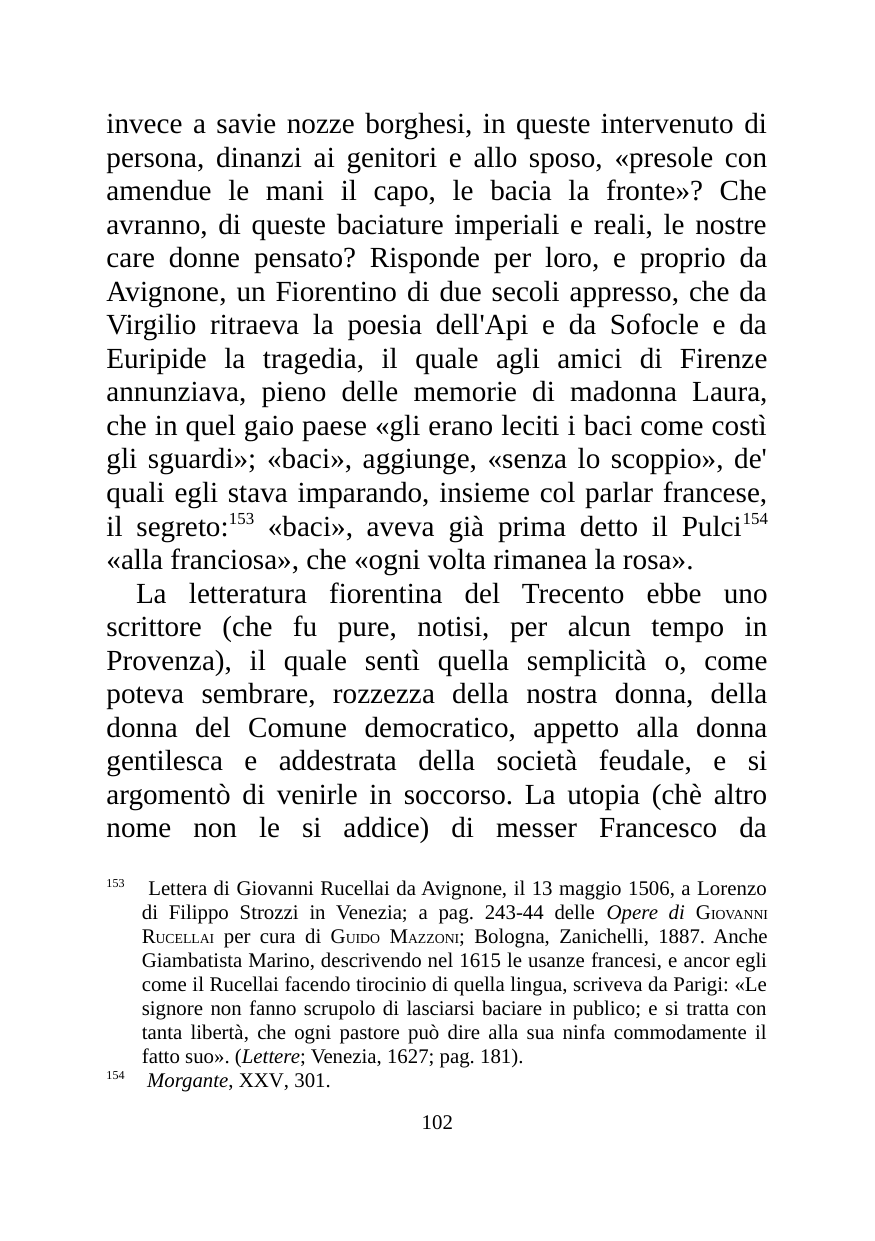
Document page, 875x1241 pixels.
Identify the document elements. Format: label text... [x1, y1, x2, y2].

text Morgante, XXV, 301. [106, 1068, 768, 1092]
text Lettera di Giovanni Rucellai da Avignone, il 13 maggio 1506, a Lorenzo di Filippo Strozzi in Venezia; a pag. 243-44 delle Opere di Giovanni Rucellai per cura di Guido Mazzoni; Bologna, Zanichelli, 1887. Anche Giambatista Marino, descrivendo nel 1615 le usanze francesi, e ancor egli come il Rucellai facendo tirocinio di quella lingua, scriveva da Parigi: «Le signore non fanno scrupolo di lasciarsi baciare in publico; e si tratta con tanta libertà, che ogni pastore può dire alla sua ninfa commodamente il fatto suo». (Lettere; Venezia, 1627; pag. 181). [106, 876, 768, 1068]
text invece a savie nozze borghesi, in queste intervenuto di persona, dinanzi ai genitori e allo sposo, «presole con amendue le mani il capo, le bacia la fronte»? Che avranno, di queste baciature imperiali e reali, le nostre care donne pensato? Risponde per loro, e proprio da Avignone, un Fiorentino di due secoli appresso, che da Virgilio ritraeva la poesia dell'Api e da Sofocle e da Euripide la tragedia, il quale agli amici di Firenze annunziava, pieno delle memorie di madonna Laura, che in quel gaio paese «gli erano leciti i baci come costì gli sguardi»; «baci», aggiunge, «senza lo scoppio», de' quali egli stava imparando, insieme col parlar francese, il segreto: «baci», aveva già prima detto il Pulci «alla franciosa», che «ogni volta rimanea la rosa». [106, 106, 768, 576]
text La letteratura fiorentina del Trecento ebbe uno scrittore (che fu pure, notisi, per alcun tempo in Provenza), il quale sentì quella semplicità o, come poteva sembrare, rozzezza della nostra donna, della donna del Comune democratico, appetto alla donna gentilesca e addestrata della società feudale, e si argomentò di venirle in soccorso. La utopia (chè altro nome non le si addice) di messer Francesco da [106, 576, 768, 844]
